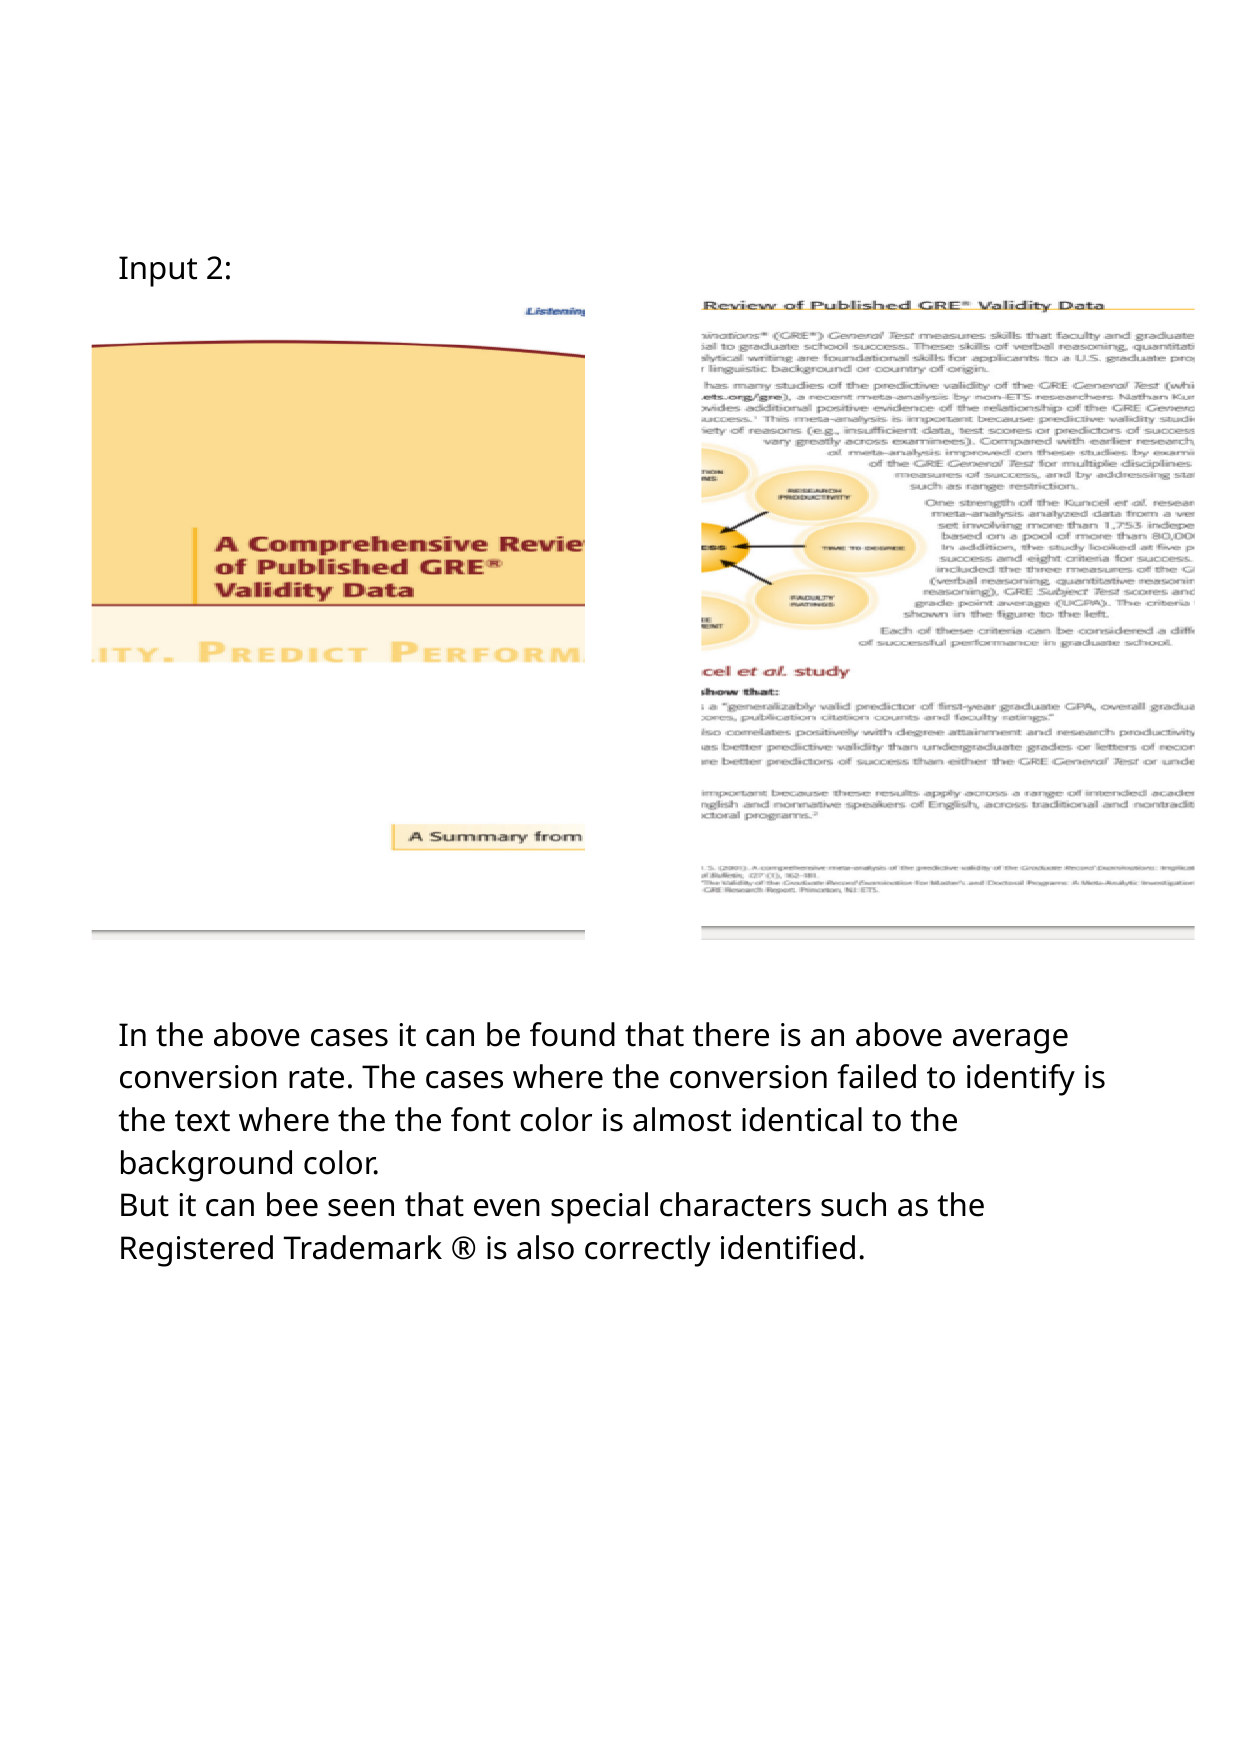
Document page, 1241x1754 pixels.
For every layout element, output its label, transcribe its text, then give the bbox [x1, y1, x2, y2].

picture [249, 291, 585, 940]
picture [869, 295, 1195, 941]
text Input 2: [118, 246, 1122, 288]
text But it can bee seen that even special characters such as the Registered Trademark ® is also correctly identified. [118, 1183, 1122, 1268]
text In the above cases it can be found that there is an above average conversion rate. The cases where the conversion failed to identify is the text where the the font color is almost identical to the background color. [118, 1013, 1122, 1183]
